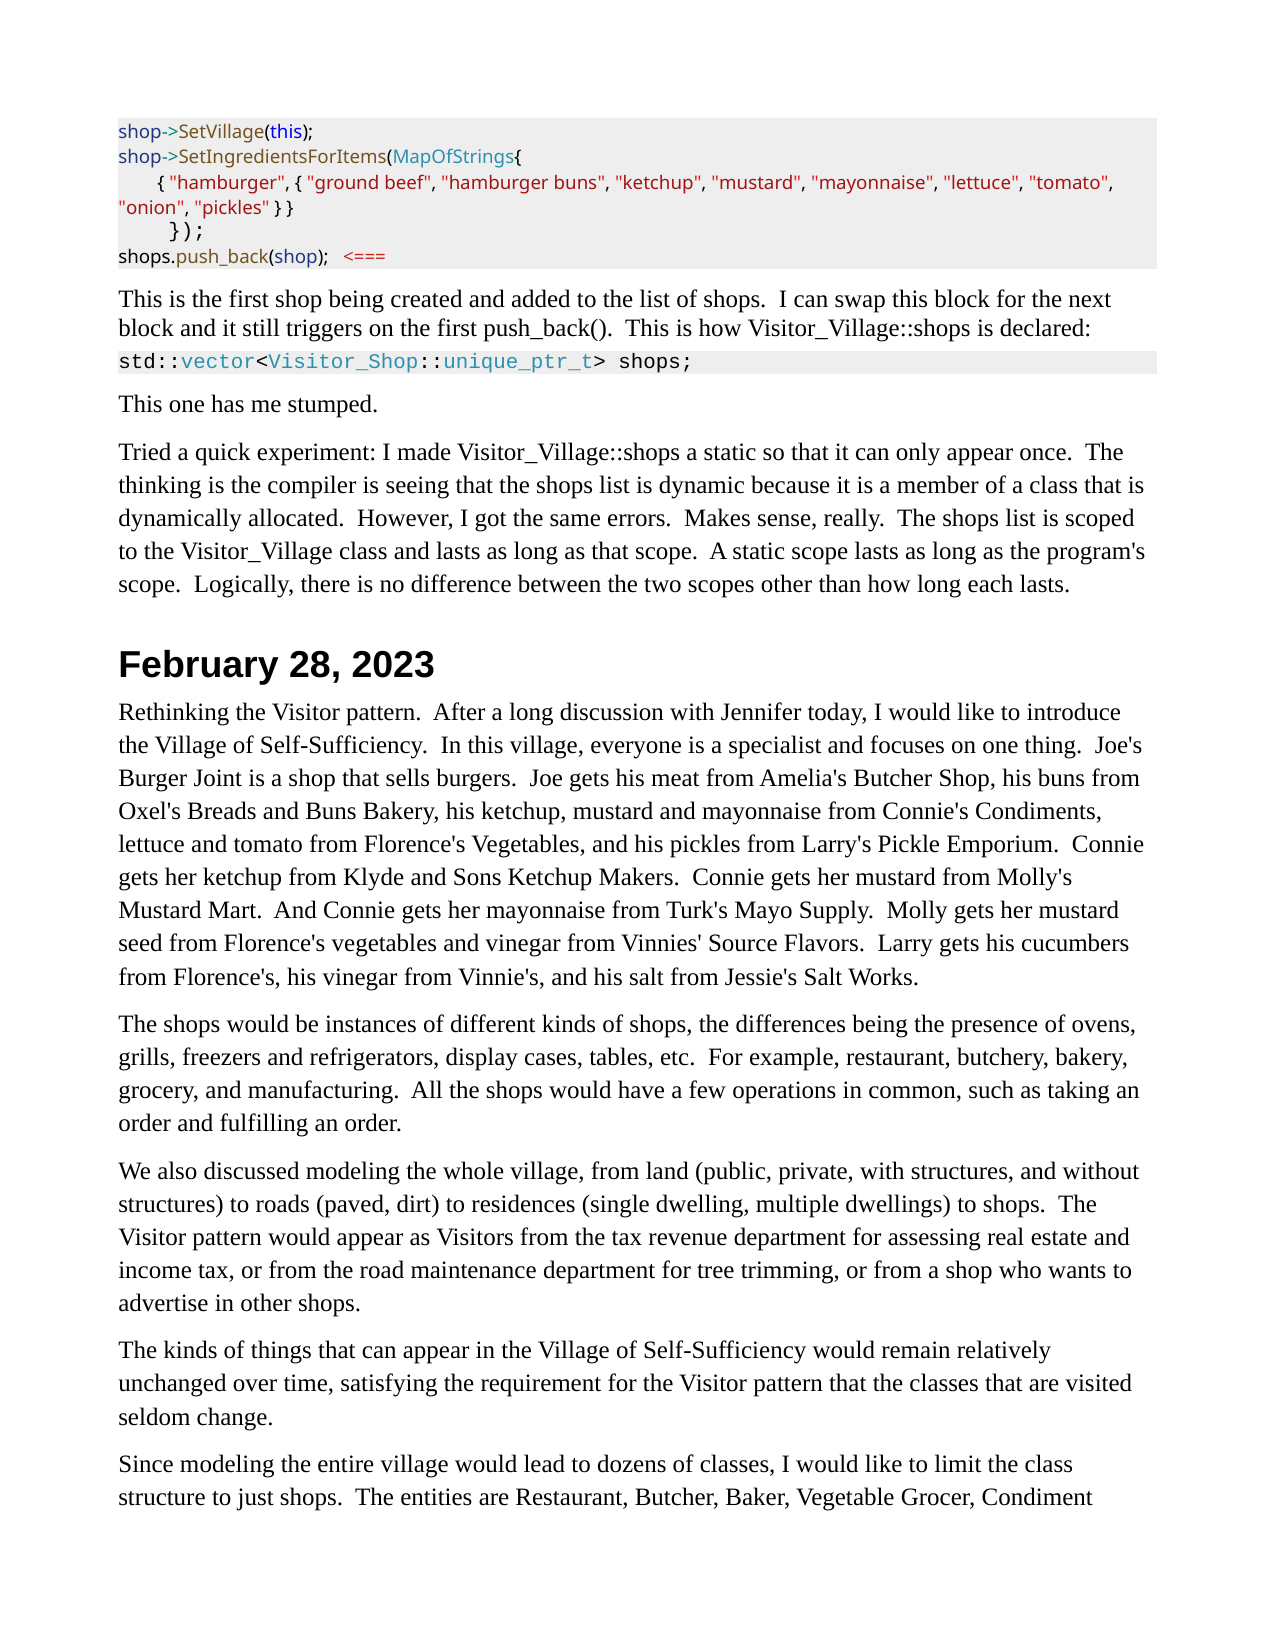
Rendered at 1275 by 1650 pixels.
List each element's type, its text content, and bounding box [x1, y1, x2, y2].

text std::vector<Visitor_Shop::unique_ptr_t> shops; [118, 351, 1157, 374]
text The shops would be instances of different kinds of shops, the differences being the presence of ovens, grills, freezers and refrigerators, display cases, tables, etc. For example, restaurant, butchery, bakery, grocery, and manufacturing. All the shops would have a few operations in common, such as taking an order and fulfilling an order. [118, 1009, 1157, 1137]
text }); [118, 220, 1157, 244]
text shop->SetIngredientsForItems(MapOfStrings{ [118, 144, 1157, 169]
text Since modeling the entire village would lead to dozens of classes, I would like to limit the class structure to just shops. The entities are Restaurant, Butcher, Baker, Vegetable Grocer, Condiment [118, 1449, 1157, 1511]
text shops.push_back(shop); <=== [118, 244, 1157, 269]
text Rethinking the Visitor pattern. After a long discussion with Jennifer today, I would like to introduce the Village of Self-Sufficiency. In this village, everyone is a specialist and focuses on one thing. Joe's Burger Joint is a shop that sells burgers. Joe gets his meat from Amelia's Butcher Shop, his buns from Oxel's Breads and Buns Bakery, his ketchup, mustard and mayonnaise from Connie's Condiments, lettuce and tomato from Florence's Vegetables, and his pickles from Larry's Pickle Emporium. Connie gets her ketchup from Klyde and Sons Ketchup Makers. Connie gets her mustard from Molly's Mustard Mart. And Connie gets her mayonnaise from Turk's Mayo Supply. Molly gets her mustard seed from Florence's vegetables and vinegar from Vinnies' Source Flavors. Larry gets his cucumbers from Florence's, his vinegar from Vinnie's, and his salt from Jessie's Salt Works. [118, 697, 1157, 990]
text This is the first shop being created and added to the list of shops. I can swap this block for the next block and it still triggers on the first push_back(). This is how Visitor_Village::shops is declared: [118, 284, 1157, 342]
text We also discussed modeling the whole village, from land (public, private, with structures, and without structures) to roads (paved, dirt) to residences (single dwelling, multiple dwellings) to shops. The Visitor pattern would appear as Visitors from the tax revenue department for assessing real estate and income tax, or from the road maintenance department for tree trimming, or from a shop who wants to advertise in other shops. [118, 1156, 1157, 1317]
text The kinds of things that can appear in the Village of Self-Sufficiency would remain relatively unchanged over time, satisfying the requirement for the Visitor pattern that the classes that are visited seldom change. [118, 1336, 1157, 1430]
subtitle February 28, 2023 [118, 642, 1157, 685]
text { "hamburger", { "ground beef", "hamburger buns", "ketchup", "mustard", "mayonnaise", "lettuce", "tomato", "onion", "pickles" } } [118, 169, 1157, 220]
text shop->SetVillage(this); [118, 118, 1157, 144]
text This one has me stumped. [118, 389, 1157, 418]
text Tried a quick experiment: I made Visitor_Village::shops a static so that it can only appear once. The thinking is the compiler is seeing that the shops list is dynamic because it is a member of a class that is dynamically allocated. However, I got the same errors. Makes sense, really. The shops list is scoped to the Visitor_Village class and lasts as long as that scope. A static scope lasts as long as the program's scope. Logically, there is no difference between the two scopes other than how long each lasts. [118, 437, 1157, 598]
